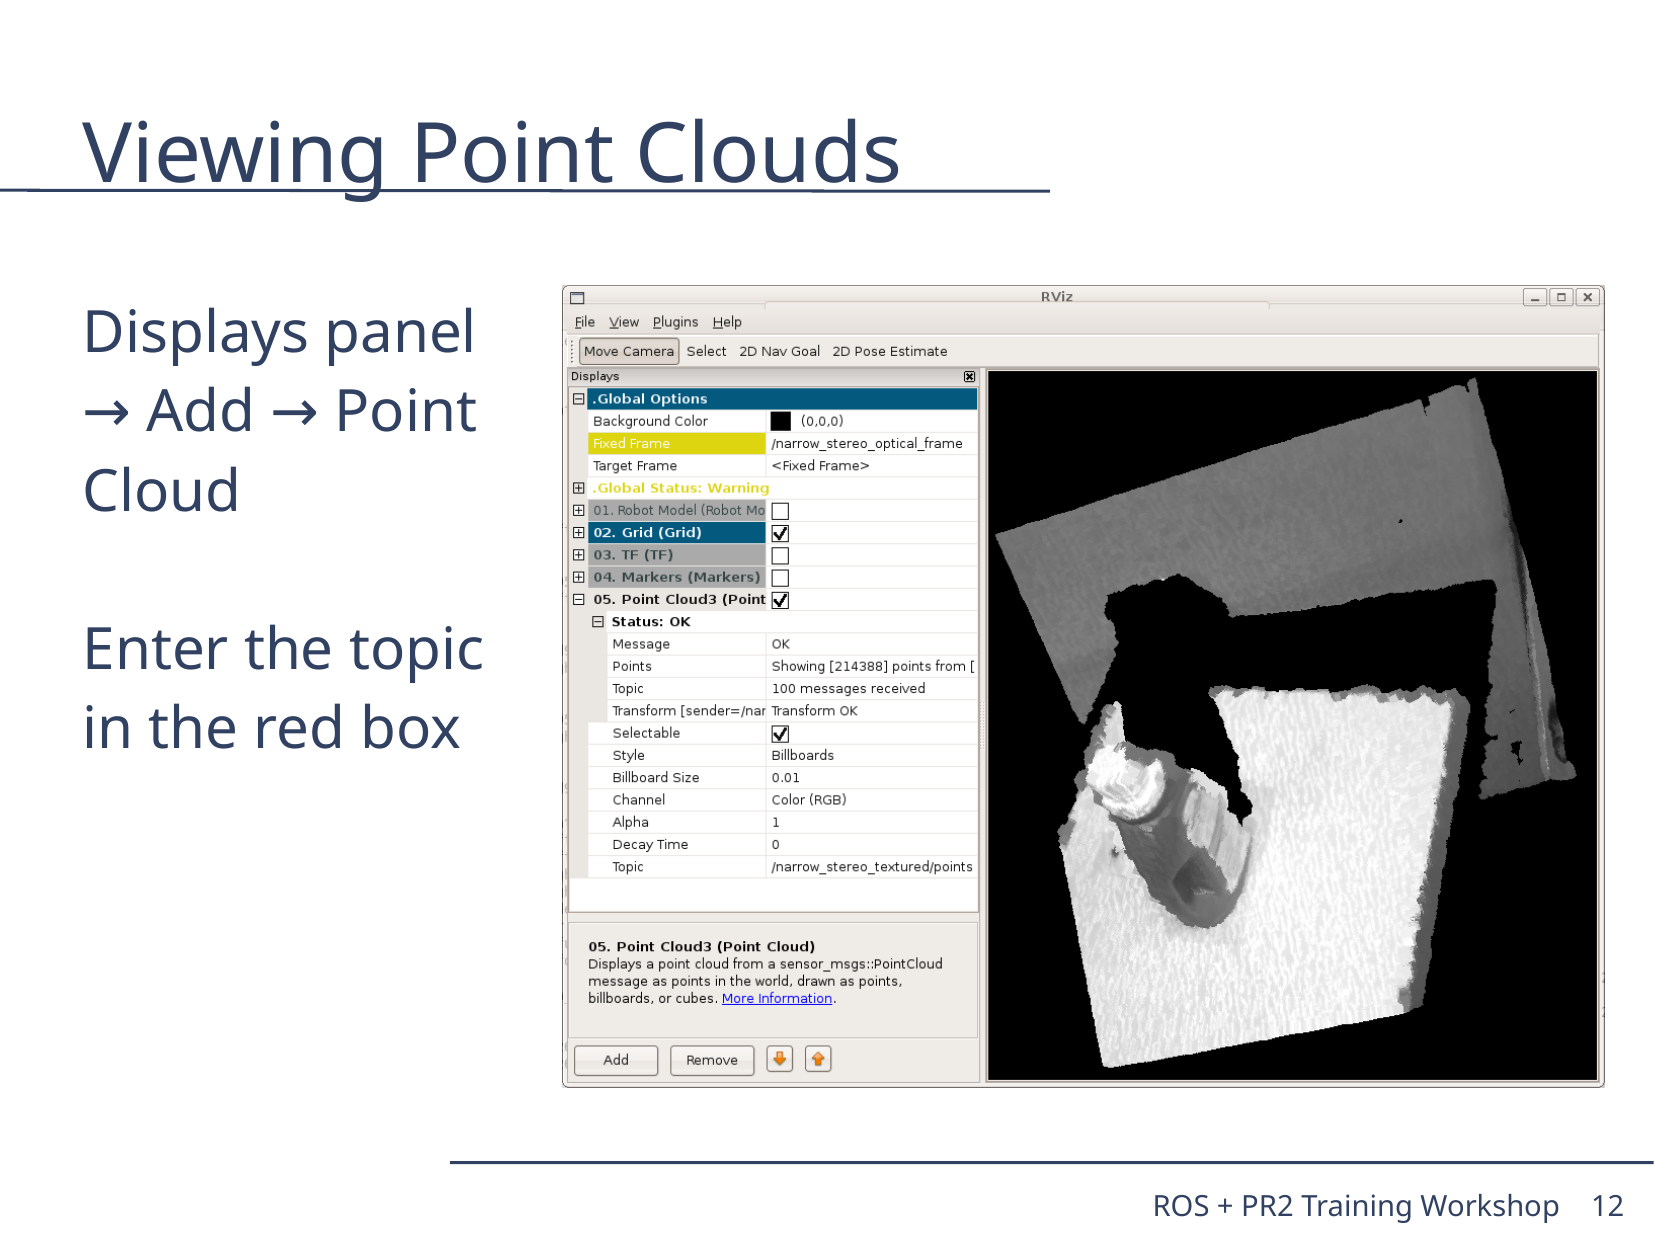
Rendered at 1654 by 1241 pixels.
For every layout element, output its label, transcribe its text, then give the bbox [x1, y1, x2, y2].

list Displays panel → Add → Point Cloud Enter the topic in the red box [82, 290, 526, 1126]
picture [562, 285, 1605, 1088]
title Viewing Point Clouds [82, 75, 1571, 226]
